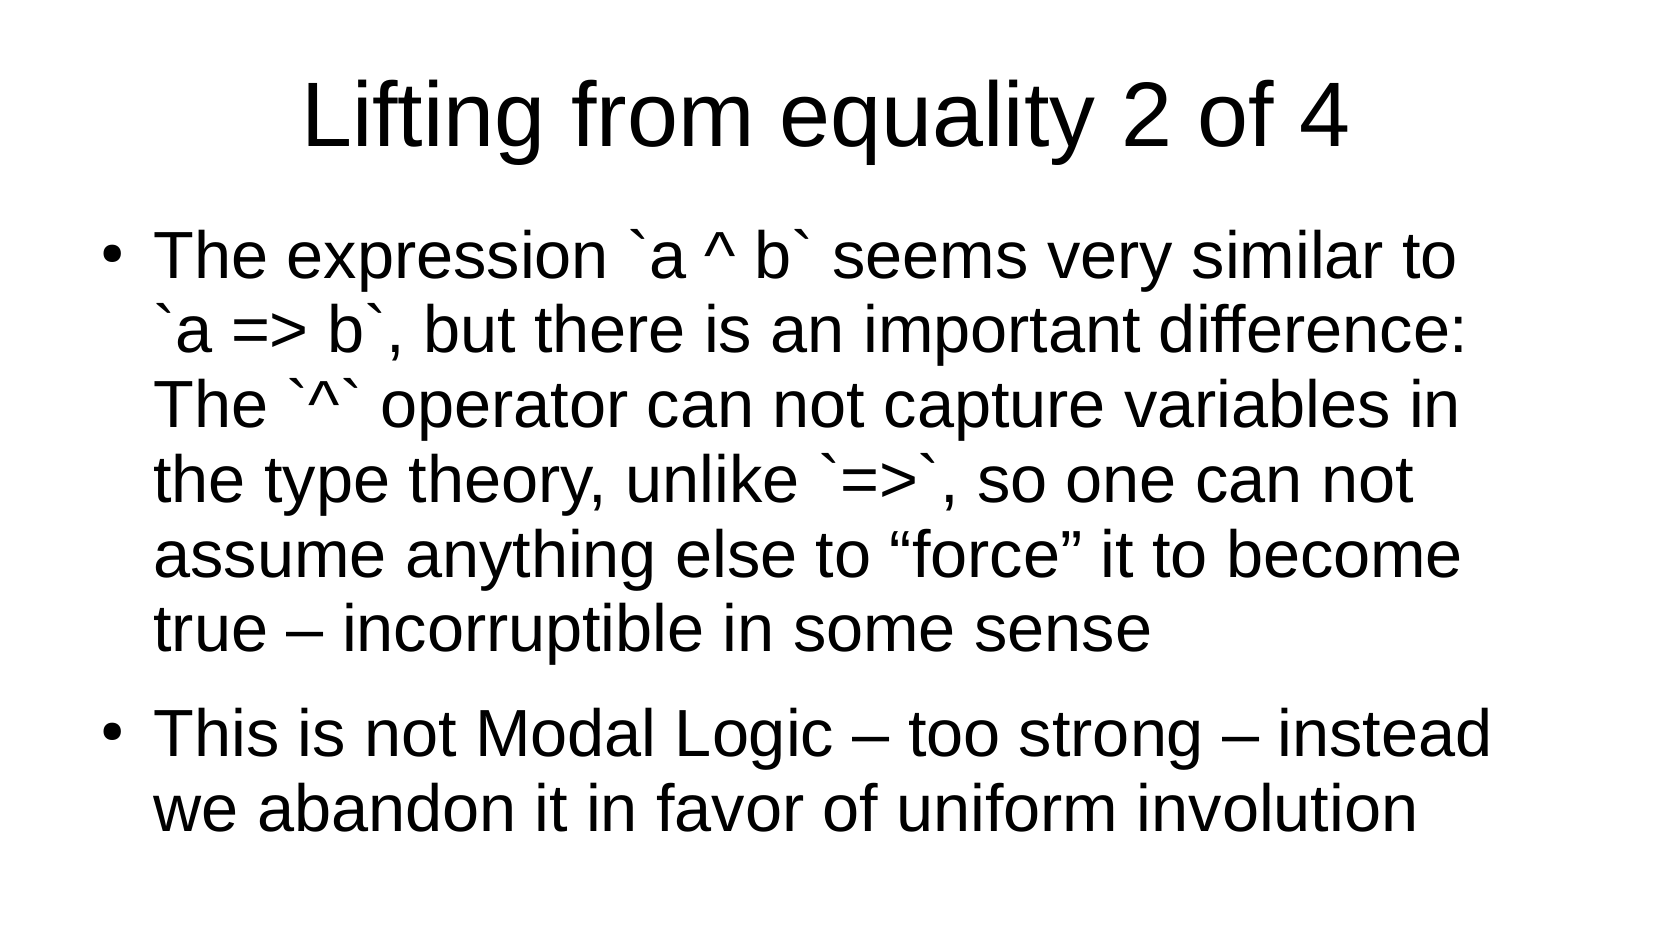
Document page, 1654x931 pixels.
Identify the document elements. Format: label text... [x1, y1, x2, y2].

title Lifting from equality 2 of 4 [82, 37, 1571, 193]
list The expression `a ^ b` seems very similar to `a => b`, but there is an important difference: The `^` operator can not capture variables in the type theory, unlike `=>`, so one can not assume anything else to “force” it to become true – incorruptible in some sense This is not Modal Logic – too strong – instead we abandon it in favor of uniform involution [82, 217, 1571, 863]
